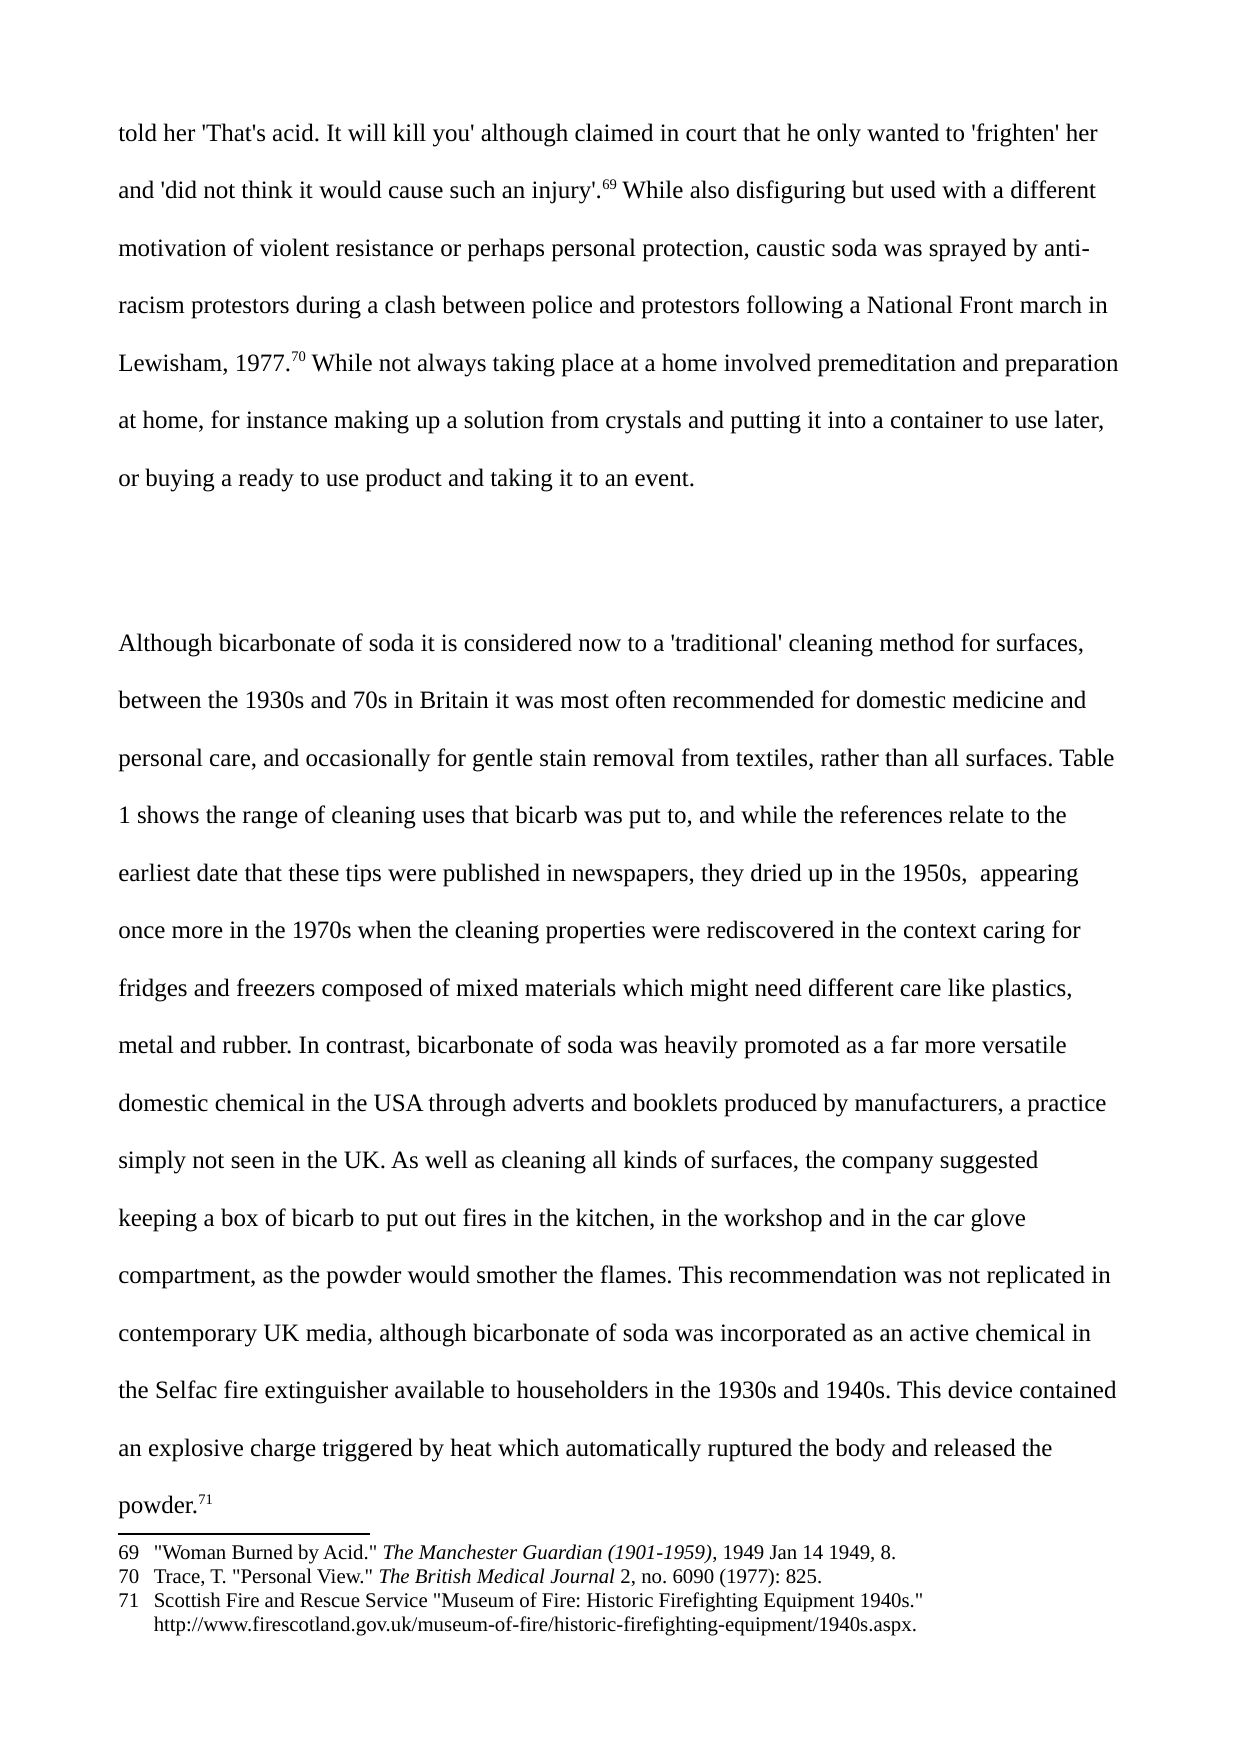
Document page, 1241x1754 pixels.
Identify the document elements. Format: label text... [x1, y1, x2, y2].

text Scottish Fire and Rescue Service "Museum of Fire: Historic Firefighting Equipment 1940s." http://www.firescotland.gov.uk/museum-of-fire/historic-firefighting-equipment/1940s.aspx. [118, 1588, 1122, 1636]
text "Woman Burned by Acid." The Manchester Guardian (1901-1959), 1949 Jan 14 1949, 8. [118, 1539, 1122, 1564]
text Trace, T. "Personal View." The British Medical Journal 2, no. 6090 (1977): 825. [118, 1564, 1122, 1588]
text Although bicarbonate of soda it is considered now to a 'traditional' cleaning method for surfaces, between the 1930s and 70s in Britain it was most often recommended for domestic medicine and personal care, and occasionally for gentle stain removal from textiles, rather than all surfaces. Table 1 shows the range of cleaning uses that bicarb was put to, and while the references relate to the earliest date that these tips were published in newspapers, they dried up in the 1950s, appearing once more in the 1970s when the cleaning properties were rediscovered in the context caring for fridges and freezers composed of mixed materials which might need different care like plastics, metal and rubber. In contrast, bicarbonate of soda was heavily promoted as a far more versatile domestic chemical in the USA through adverts and booklets produced by manufacturers, a practice simply not seen in the UK. As well as cleaning all kinds of surfaces, the company suggested keeping a box of bicarb to put out fires in the kitchen, in the workshop and in the car glove compartment, as the powder would smother the flames. This recommendation was not replicated in contemporary UK media, although bicarbonate of soda was incorporated as an active chemical in the Selfac fire extinguisher available to householders in the 1930s and 1940s. This device contained an explosive charge triggered by heat which automatically ruptured the body and released the powder. [118, 628, 1122, 1519]
text told her 'That's acid. It will kill you' although claimed in court that he only wanted to 'frighten' her and 'did not think it would cause such an injury'. While also disfiguring but used with a different motivation of violent resistance or perhaps personal protection, caustic soda was sprayed by anti-racism protestors during a clash between police and protestors following a National Front march in Lewisham, 1977. While not always taking place at a home involved premeditation and preparation at home, for instance making up a solution from crystals and putting it into a container to use later, or buying a ready to use product and taking it to an event. [118, 118, 1122, 492]
